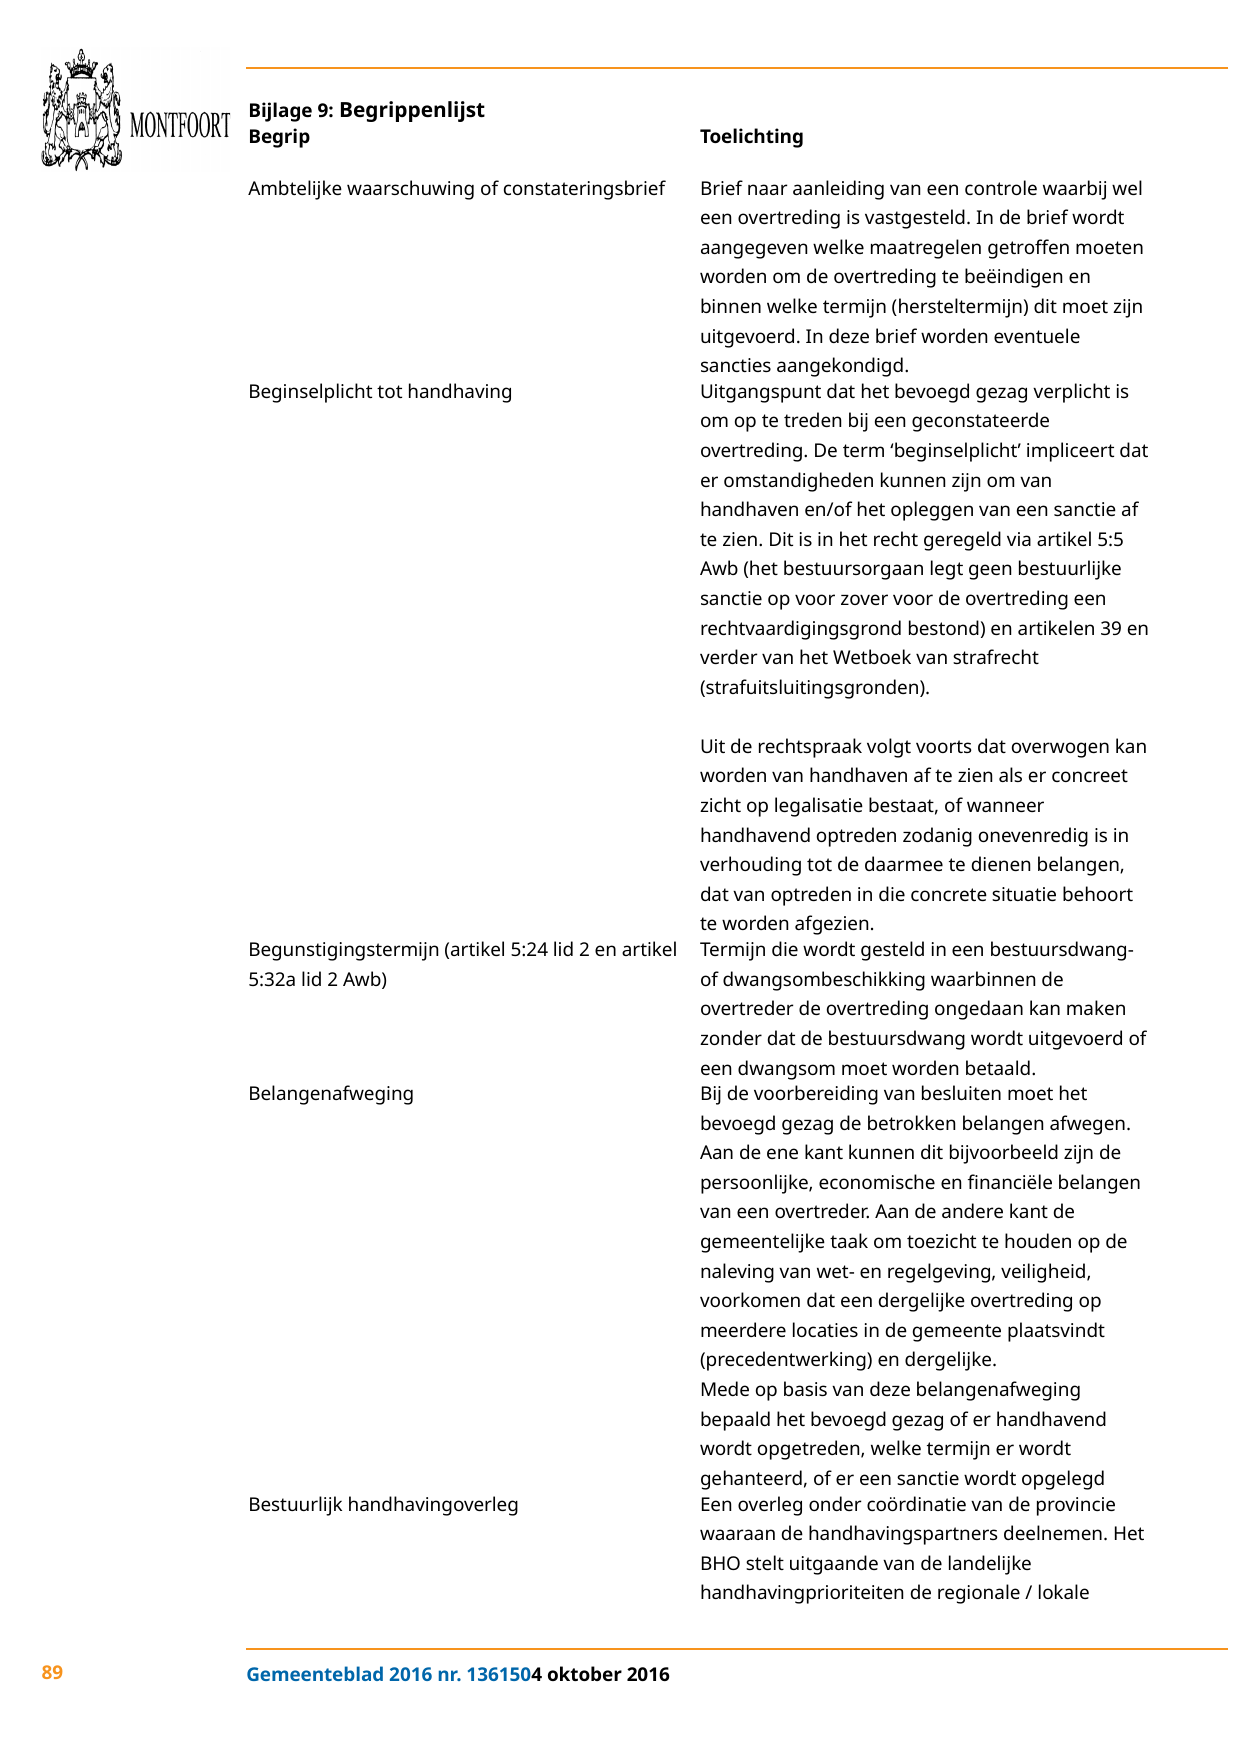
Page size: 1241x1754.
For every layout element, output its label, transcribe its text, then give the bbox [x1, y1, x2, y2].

table_header Ambtelijke waarschuwing of constateringsbrief [248, 175, 700, 378]
table_header Brief naar aanleiding van een controle waarbij wel een overtreding is vastgesteld. In de brief wordt aangegeven welke maatregelen getroffen moeten worden om de overtreding te beëindigen en binnen welke termijn (hersteltermijn) dit moet zijn uitgevoerd. In deze brief worden eventuele sancties aangekondigd. [700, 175, 1152, 378]
table_cell Uitgangspunt dat het bevoegd gezag verplicht is om op te treden bij een geconstateerde overtreding. De term ‘beginselplicht’ impliceert dat er omstandigheden kunnen zijn om van handhaven en/of het opleggen van een sanctie af te zien. Dit is in het recht geregeld via artikel 5:5 Awb (het bestuursorgaan legt geen bestuurlijke sanctie op voor zover voor de overtreding een rechtvaardigingsgrond bestond) en artikelen 39 en verder van het Wetboek van strafrecht (strafuitsluitingsgronden). Uit de rechtspraak volgt voorts dat overwogen kan worden van handhaven af te zien als er concreet zicht op legalisatie bestaat, of wanneer handhavend optreden zodanig onevenredig is in verhouding tot de daarmee te dienen belangen, dat van optreden in die concrete situatie behoort te worden afgezien. [700, 378, 1152, 936]
table_cell [248, 149, 700, 175]
table_cell Beginselplicht tot handhaving [248, 378, 700, 936]
picture [41, 47, 231, 172]
table_cell Bestuurlijk handhavingoverleg [248, 1491, 700, 1605]
table_header Toelichting [700, 124, 1152, 149]
table_cell Termijn die wordt gesteld in een bestuursdwang- of dwangsombeschikking waarbinnen de overtreder de overtreding ongedaan kan maken zonder dat de bestuursdwang wordt uitgevoerd of een dwangsom moet worden betaald. [700, 936, 1152, 1080]
table_cell Belangenafweging [248, 1080, 700, 1491]
text Bijlage 9: Begrippenlijst [248, 95, 1152, 123]
table_cell Een overleg onder coördinatie van de provincie waaraan de handhavingspartners deelnemen. Het BHO stelt uitgaande van de landelijke handhavingprioriteiten de regionale / lokale [700, 1491, 1152, 1605]
table_header Begrip [248, 124, 700, 149]
table_cell Begunstigingstermijn (artikel 5:24 lid 2 en artikel 5:32a lid 2 Awb) [248, 936, 700, 1080]
table_cell Bij de voorbereiding van besluiten moet het bevoegd gezag de betrokken belangen afwegen. Aan de ene kant kunnen dit bijvoorbeeld zijn de persoonlijke, economische en financiële belangen van een overtreder. Aan de andere kant de gemeentelijke taak om toezicht te houden op de naleving van wet- en regelgeving, veiligheid, voorkomen dat een dergelijke overtreding op meerdere locaties in de gemeente plaatsvindt (precedentwerking) en dergelijke. Mede op basis van deze belangenafweging bepaald het bevoegd gezag of er handhavend wordt opgetreden, welke termijn er wordt gehanteerd, of er een sanctie wordt opgelegd [700, 1080, 1152, 1491]
